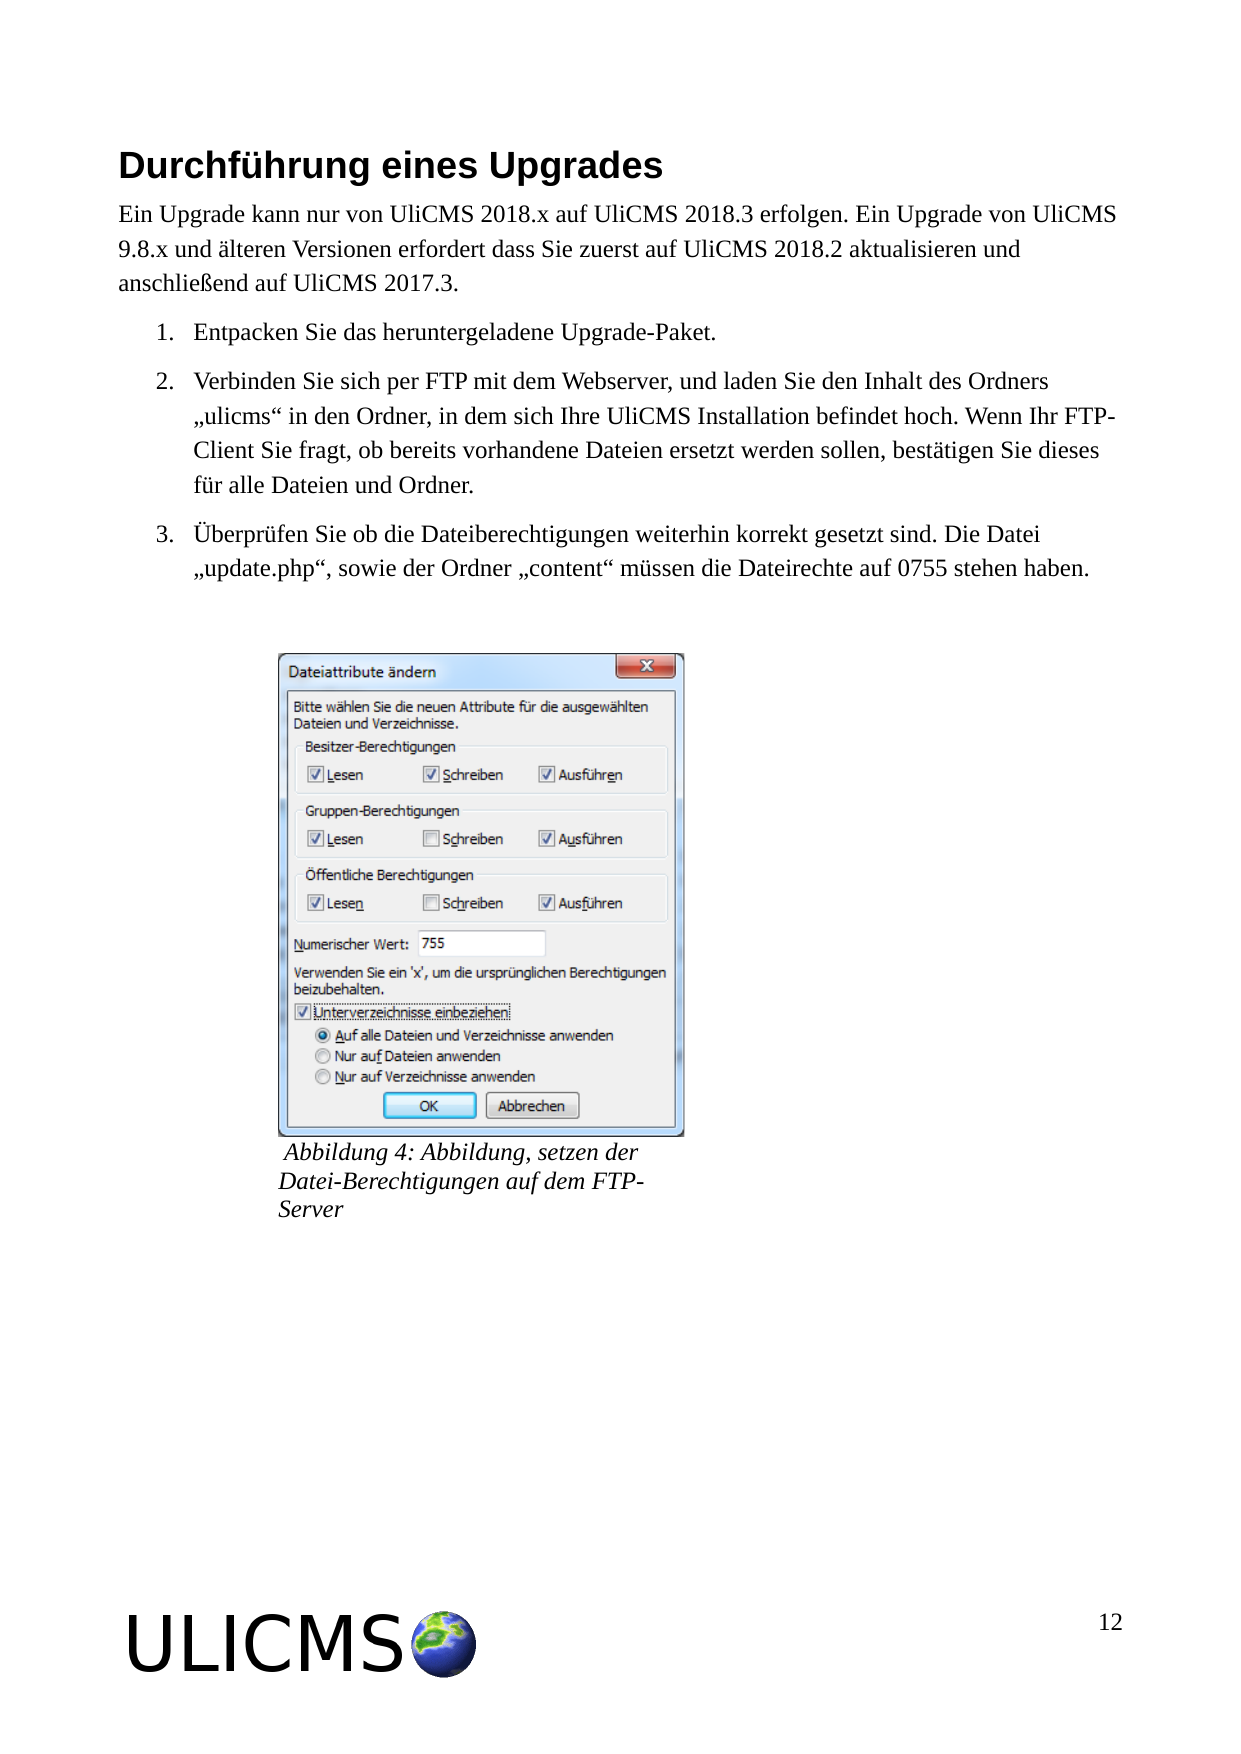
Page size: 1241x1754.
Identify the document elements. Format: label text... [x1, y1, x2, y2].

picture [278, 653, 685, 1137]
list Verbinden Sie sich per FTP mit dem Webserver, und laden Sie den Inhalt des Ordners „ulicms“ in den Ordner, in dem sich Ihre UliCMS Installation befindet hoch. Wenn Ihr FTP-Client Sie fragt, ob bereits vorhandene Dateien ersetzt werden sollen, bestätigen Sie dieses für alle Dateien und Ordner. [156, 366, 1123, 498]
picture [118, 1607, 479, 1681]
list Überprüfen Sie ob die Dateiberechtigungen weiterhin korrekt gesetzt sind. Die Datei „update.php“, sowie der Ordner „content“ müssen die Dateirechte auf 0755 stehen haben. [156, 519, 1123, 582]
text Abbildung 4: Abbildung, setzen der Datei-Berechtigungen auf dem FTP-Server [278, 1137, 684, 1252]
list Entpacken Sie das heruntergeladene Upgrade-Paket. [156, 317, 1123, 346]
text Ein Upgrade kann nur von UliCMS 2018.x auf UliCMS 2018.3 erfolgen. Ein Upgrade von UliCMS 9.8.x und älteren Versionen erfordert dass Sie zuerst auf UliCMS 2018.2 aktualisieren und anschließend auf UliCMS 2017.3. [118, 199, 1123, 297]
